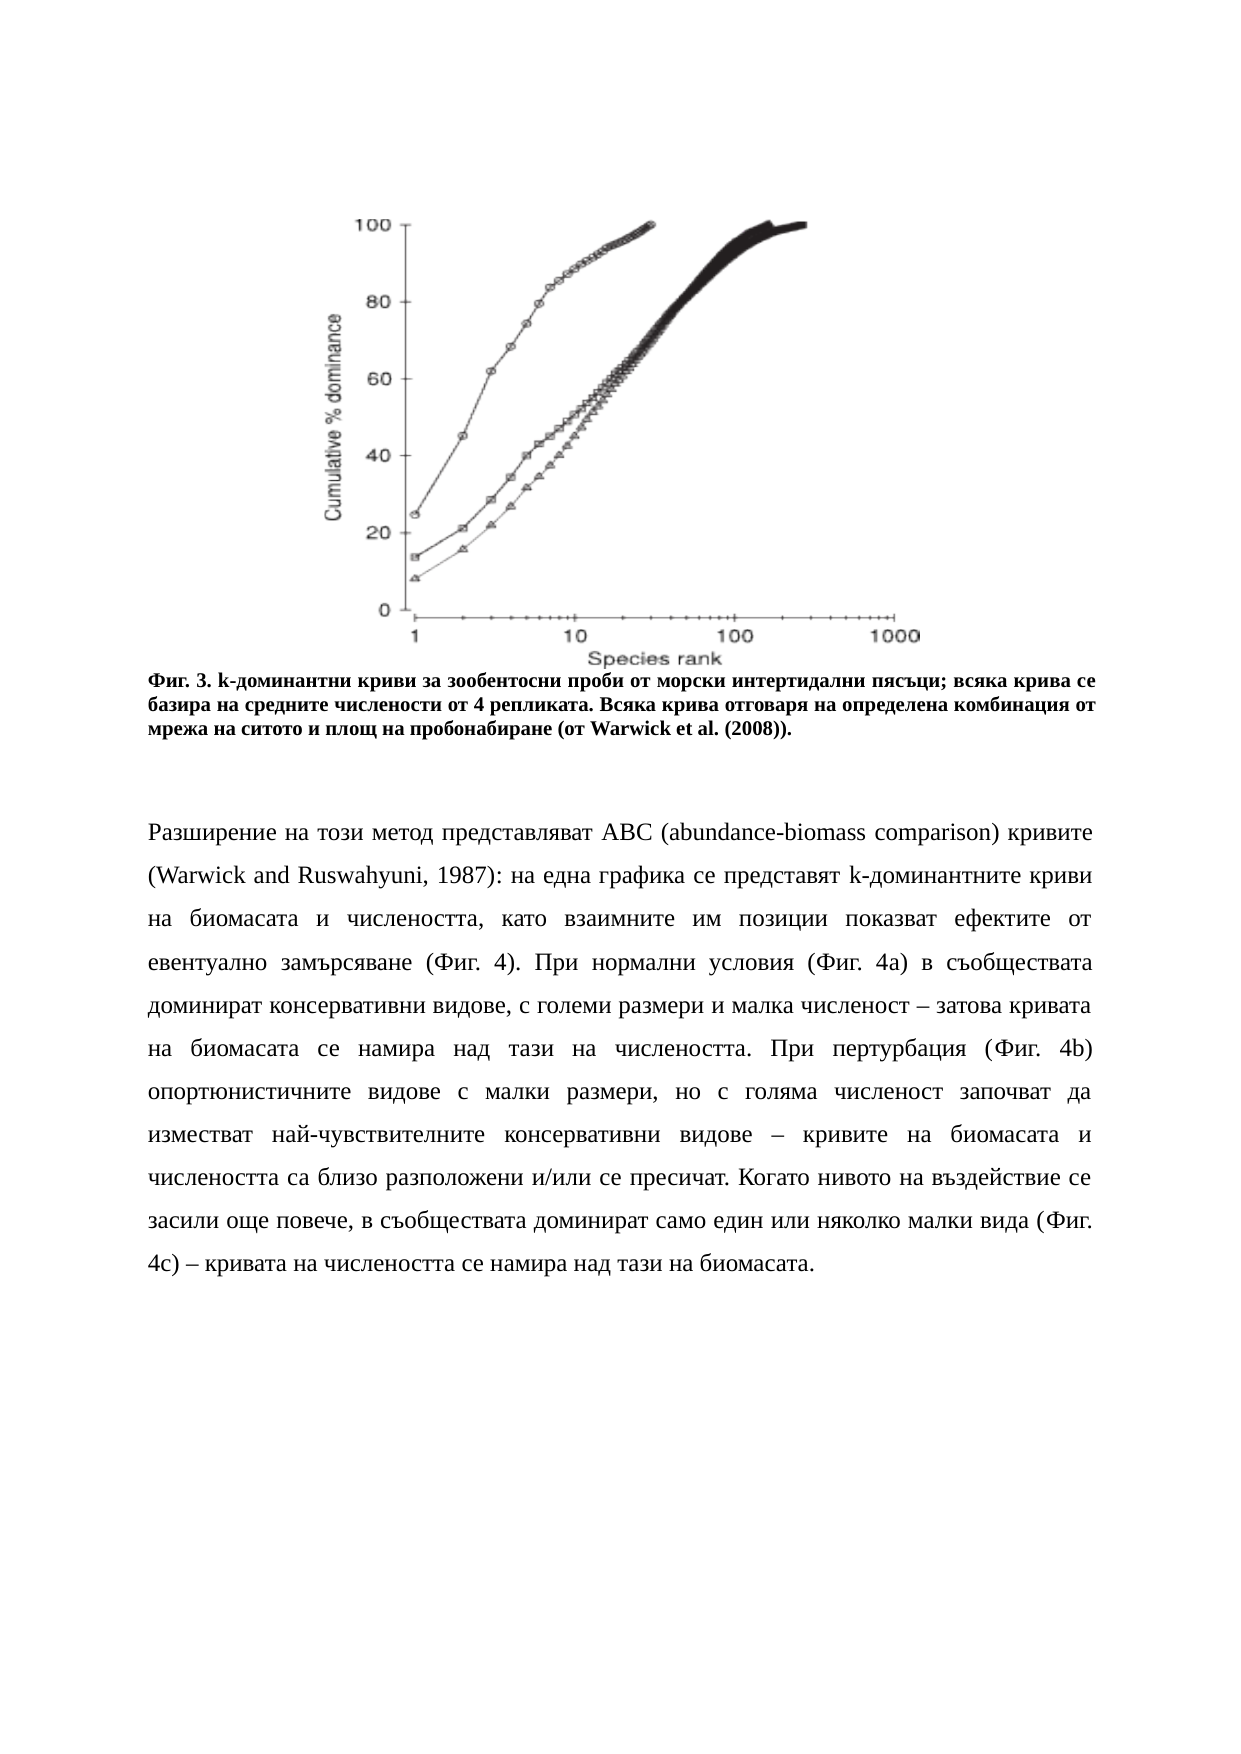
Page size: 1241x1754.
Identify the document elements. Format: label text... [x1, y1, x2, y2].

text Разширение на този метод представляват ABC (abundance-biomass comparison) кривите (Warwick and Ruswahyuni, 1987): на една графика се представят k-доминантните криви на биомасата и числеността, като взаимните им позиции показват ефектите от евентуално замърсяване (Фиг. 4). При нормални условия (Фиг. 4а) в съобществата доминират консервативни видове, с големи размери и малка численост – затова кривата на биомасата се намира над тази на числеността. При пертурбация (Фиг. 4b) опортюнистичните видове с малки размери, но с голяма численост започват да изместват най-чувствителните консервативни видове – кривите на биомасата и числеността са близо разположени и/или се пресичат. Когато нивото на въздействие се засили още повече, в съобществата доминират само един или няколко малки вида (Фиг. 4c) – кривата на числеността се намира над тази на биомасата. [148, 817, 1093, 1277]
picture [324, 219, 920, 669]
text Фиг. 3. k-доминантни криви за зообентосни проби от морски интертидални пясъци; всяка крива се базира на средните числености от 4 репликата. Всяка крива отговаря на определена комбинация от мрежа на ситото и площ на пробонабиране (от Warwick et al. (2008)). [148, 669, 1097, 740]
